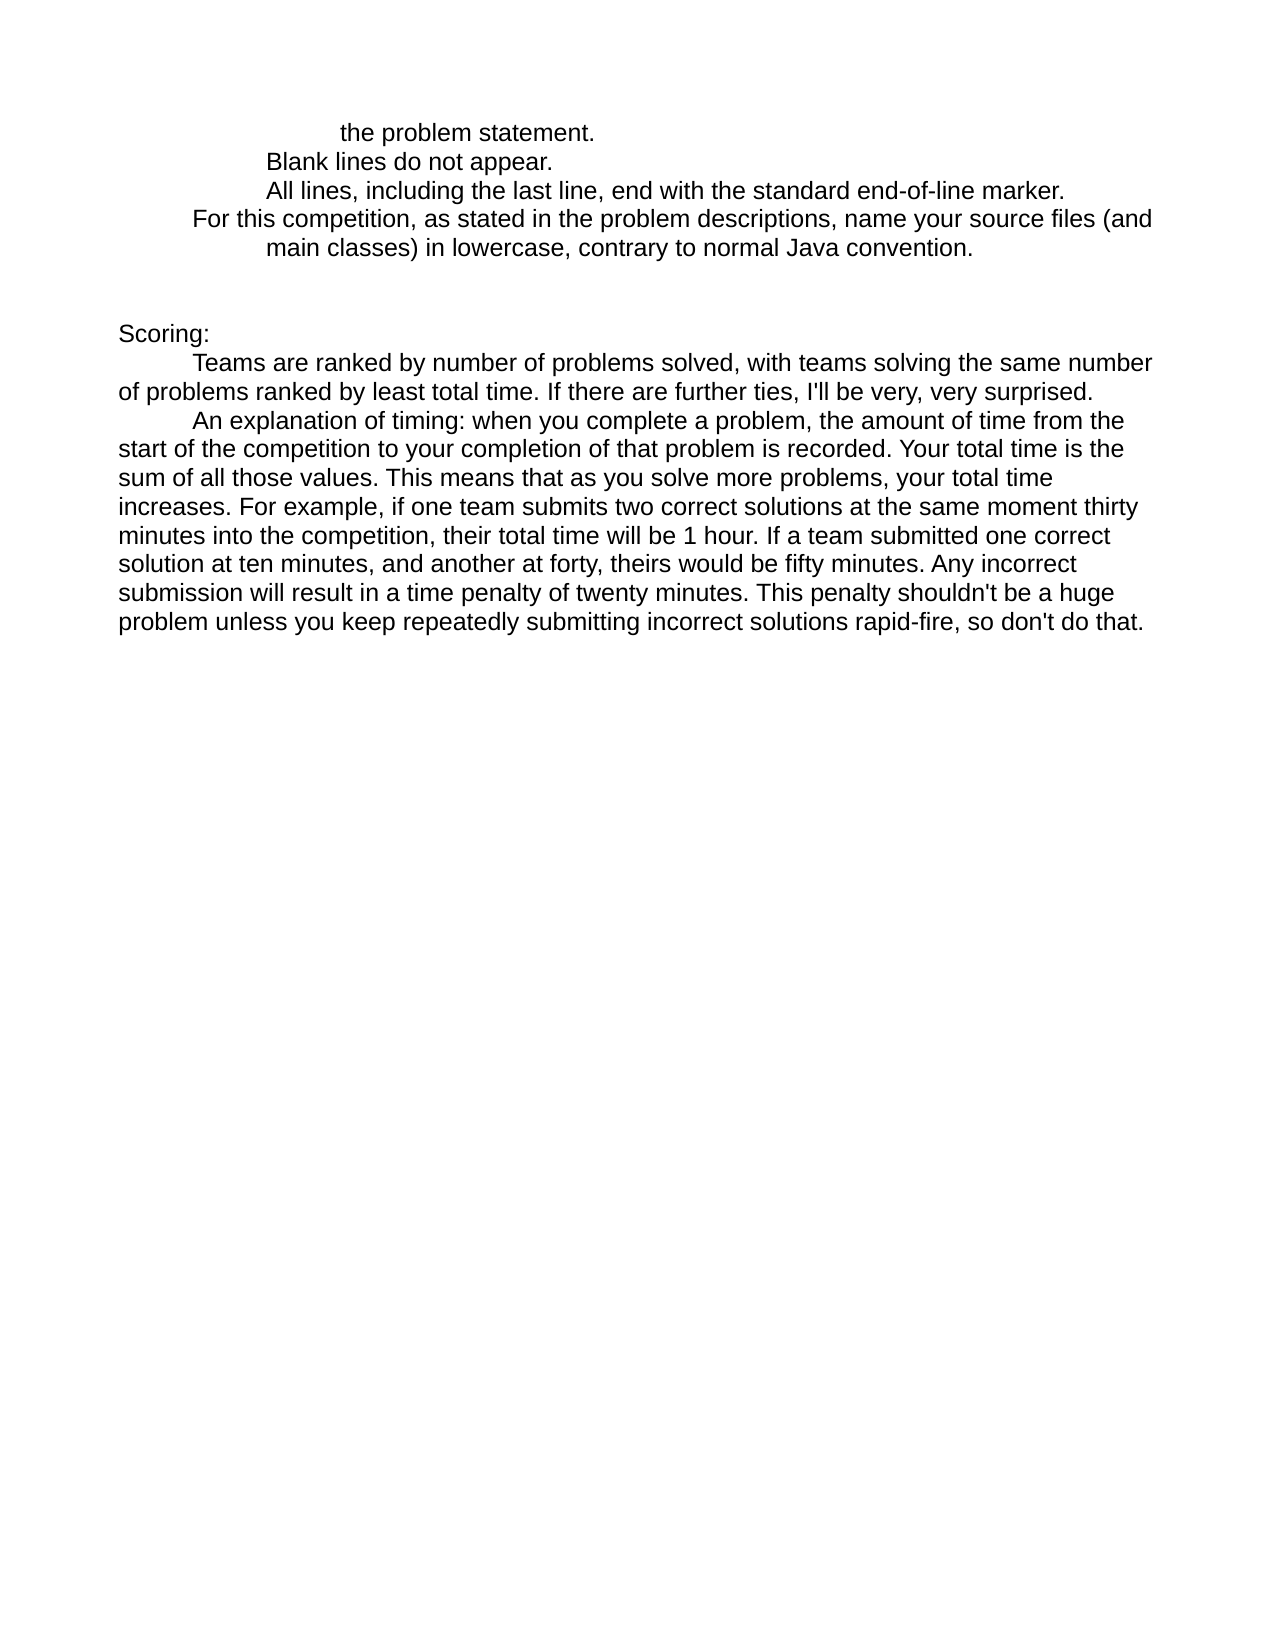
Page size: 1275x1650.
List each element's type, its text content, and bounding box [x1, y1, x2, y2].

text Blank lines do not appear. [118, 147, 1157, 176]
text All lines, including the last line, end with the standard end-of-line marker. [118, 176, 1157, 204]
text Teams are ranked by number of problems solved, with teams solving the same number of problems ranked by least total time. If there are further ties, I'll be very, very surprised. [118, 348, 1157, 406]
text Scoring: [118, 319, 1157, 348]
text the problem statement. [118, 118, 1157, 147]
text For this competition, as stated in the problem descriptions, name your source files (and main classes) in lowercase, contrary to normal Java convention. [118, 204, 1157, 262]
text An explanation of timing: when you complete a problem, the amount of time from the start of the competition to your completion of that problem is recorded. Your total time is the sum of all those values. This means that as you solve more problems, your total time increases. For example, if one team submits two correct solutions at the same moment thirty minutes into the competition, their total time will be 1 hour. If a team submitted one correct solution at ten minutes, and another at forty, theirs would be fifty minutes. Any incorrect submission will result in a time penalty of twenty minutes. This penalty shouldn't be a huge problem unless you keep repeatedly submitting incorrect solutions rapid-fire, so don't do that. [118, 406, 1157, 636]
